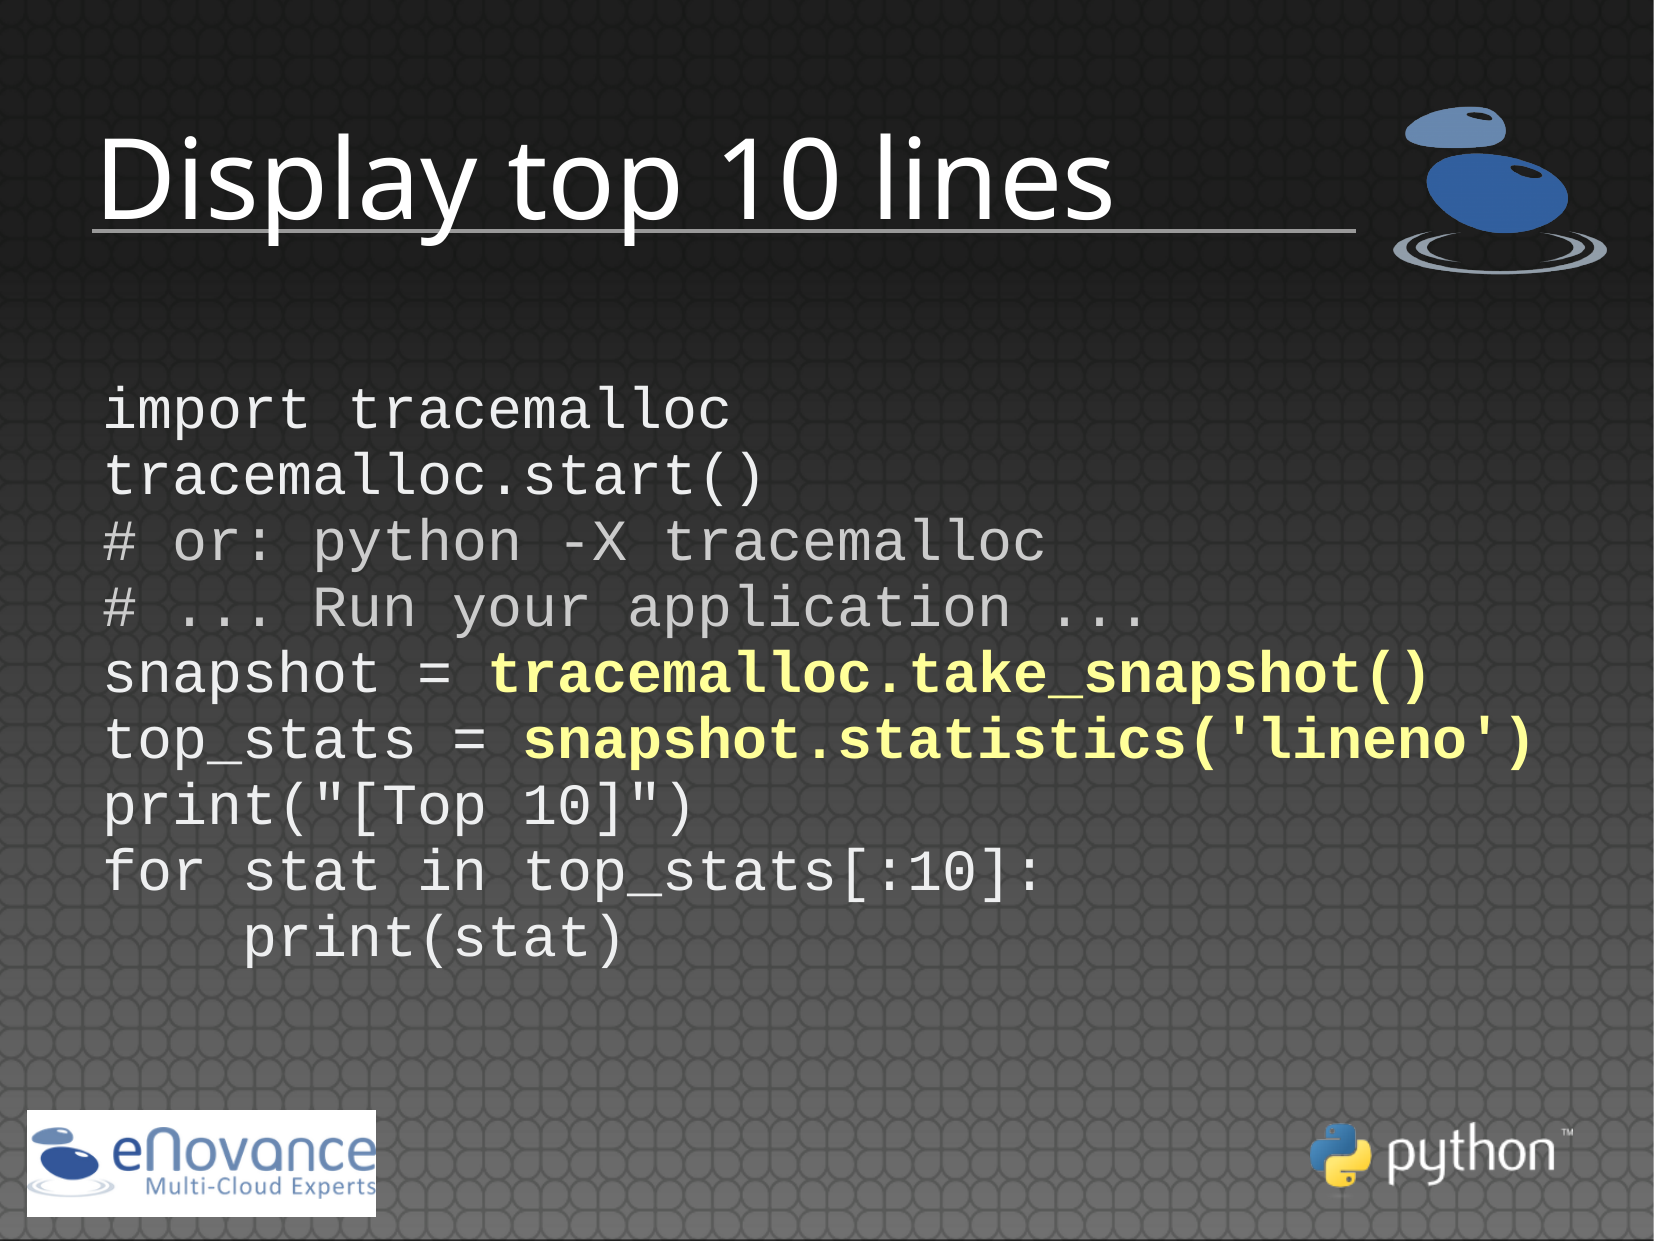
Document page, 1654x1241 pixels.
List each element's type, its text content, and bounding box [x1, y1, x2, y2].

picture [0, 0, 1654, 1241]
list import tracemalloc tracemalloc.start() # or: python -X tracemalloc # ... Run your application ... snapshot = tracemalloc.take_snapshot() top_stats = snapshot.statistics('lineno') print("[Top 10]") for stat in top_stats[:10]: print(stat) [102, 379, 1614, 975]
title Display top 10 lines [94, 100, 1426, 251]
